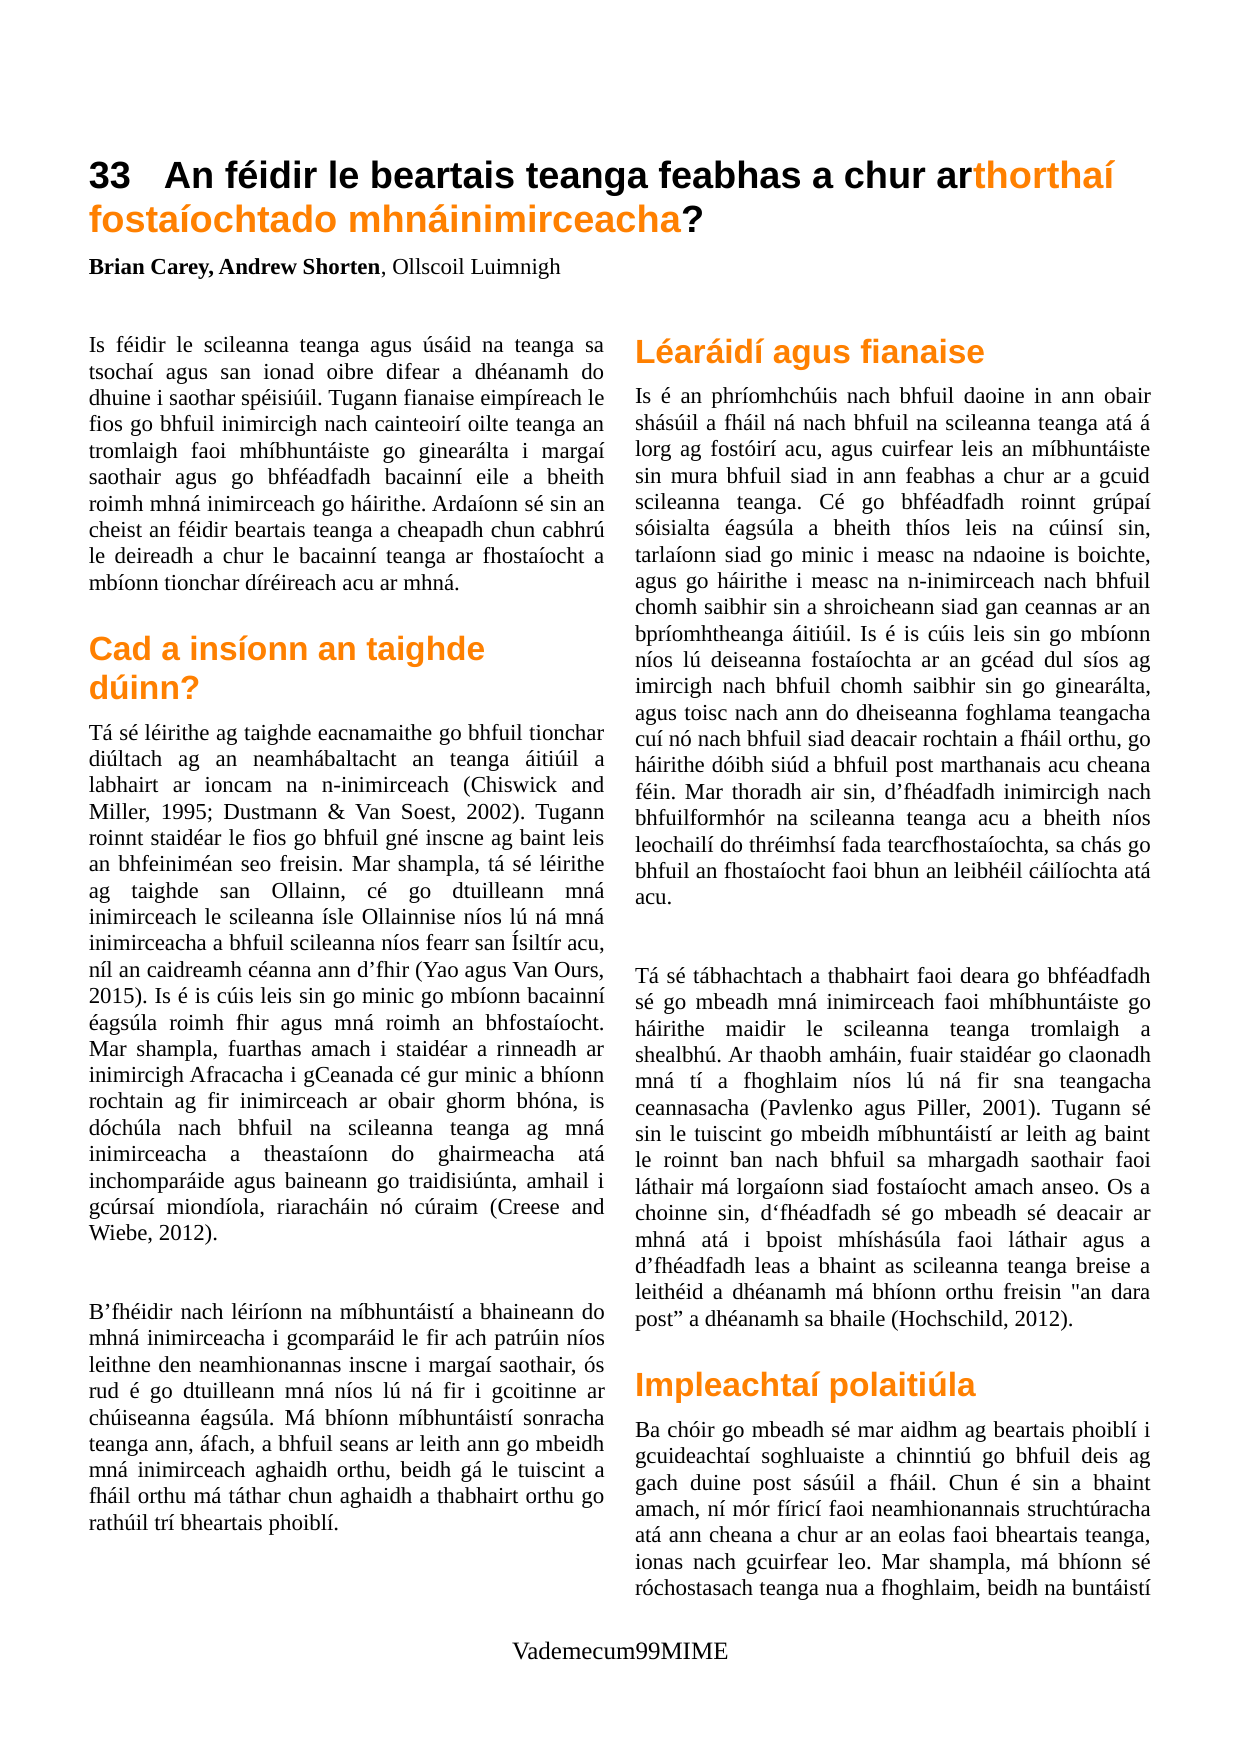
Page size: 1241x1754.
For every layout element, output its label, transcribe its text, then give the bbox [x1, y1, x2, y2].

text Tá sé léirithe ag taighde eacnamaithe go bhfuil tionchar diúltach ag an neamhábaltacht an teanga áitiúil a labhairt ar ioncam na n-inimirceach (Chiswick and Miller, 1995; Dustmann & Van Soest, 2002). Tugann roinnt staidéar le fios go bhfuil gné inscne ag baint leis an bhfeiniméan seo freisin. Mar shampla, tá sé léirithe ag taighde san Ollainn, cé go dtuilleann mná inimirceach le scileanna ísle Ollainnise níos lú ná mná inimirceacha a bhfuil scileanna níos fearr san Ísiltír acu, níl an caidreamh céanna ann d’fhir (Yao agus Van Ours, 2015). Is é is cúis leis sin go minic go mbíonn bacainní éagsúla roimh fhir agus mná roimh an bhfostaíocht. Mar shampla, fuarthas amach i staidéar a rinneadh ar inimircigh Afracacha i gCeanada cé gur minic a bhíonn rochtain ag fir inimirceach ar obair ghorm bhóna, is dóchúla nach bhfuil na scileanna teanga ag mná inimirceacha a theastaíonn do ghairmeacha atá inchomparáide agus baineann go traidisiúnta, amhail i gcúrsaí miondíola, riaracháin nó cúraim (Creese and Wiebe, 2012). [88, 719, 605, 1246]
text Is féidir le scileanna teanga agus úsáid na teanga sa tsochaí agus san ionad oibre difear a dhéanamh do dhuine i saothar spéisiúil. Tugann fianaise eimpíreach le fios go bhfuil inimircigh nach cainteoirí oilte teanga an tromlaigh faoi mhíbhuntáiste go ginearálta i margaí saothair agus go bhféadfadh bacainní eile a bheith roimh mhná inimirceach go háirithe. Ardaíonn sé sin an cheist an féidir beartais teanga a cheapadh chun cabhrú le deireadh a chur le bacainní teanga ar fhostaíocht a mbíonn tionchar díréireach acu ar mhná. [88, 331, 605, 595]
subtitle Cad a insíonn an taighde dúinn? [88, 629, 605, 706]
text Brian Carey, Andrew Shorten, Ollscoil Luimnigh [88, 253, 1152, 279]
text B’fhéidir nach léiríonn na míbhuntáistí a bhaineann do mhná inimirceacha i gcomparáid le fir ach patrúin níos leithne den neamhionannas inscne i margaí saothair, ós rud é go dtuilleann mná níos lú ná fir i gcoitinne ar chúiseanna éagsúla. Má bhíonn míbhuntáistí sonracha teanga ann, áfach, a bhfuil seans ar leith ann go mbeidh mná inimirceach aghaidh orthu, beidh gá le tuiscint a fháil orthu má táthar chun aghaidh a thabhairt orthu go rathúil trí bheartais phoiblí. [88, 1298, 605, 1535]
subtitle Léaráidí agus fianaise [635, 331, 1152, 370]
subtitle An féidir le beartais teanga feabhas a chur arthorthaí fostaíochtado mhnáinimirceacha? [88, 153, 1152, 240]
text Tá sé tábhachtach a thabhairt faoi deara go bhféadfadh sé go mbeadh mná inimirceach faoi mhíbhuntáiste go háirithe maidir le scileanna teanga tromlaigh a shealbhú. Ar thaobh amháin, fuair staidéar go claonadh mná tí a fhoghlaim níos lú ná fir sna teangacha ceannasacha (Pavlenko agus Piller, 2001). Tugann sé sin le tuiscint go mbeidh míbhuntáistí ar leith ag baint le roinnt ban nach bhfuil sa mhargadh saothair faoi láthair má lorgaíonn siad fostaíocht amach anseo. Os a choinne sin, d‘fhéadfadh sé go mbeadh sé deacair ar mhná atá i bpoist mhíshásúla faoi láthair agus a d’fhéadfadh leas a bhaint as scileanna teanga breise a leithéid a dhéanamh má bhíonn orthu freisin "an dara post” a dhéanamh sa bhaile (Hochschild, 2012). [635, 962, 1152, 1331]
subtitle Impleachtaí polaitiúla [635, 1365, 1152, 1403]
text Is é an phríomhchúis nach bhfuil daoine in ann obair shásúil a fháil ná nach bhfuil na scileanna teanga atá á lorg ag fostóirí acu, agus cuirfear leis an míbhuntáiste sin mura bhfuil siad in ann feabhas a chur ar a gcuid scileanna teanga. Cé go bhféadfadh roinnt grúpaí sóisialta éagsúla a bheith thíos leis na cúinsí sin, tarlaíonn siad go minic i measc na ndaoine is boichte, agus go háirithe i measc na n-inimirceach nach bhfuil chomh saibhir sin a shroicheann siad gan ceannas ar an bpríomhtheanga áitiúil. Is é is cúis leis sin go mbíonn níos lú deiseanna fostaíochta ar an gcéad dul síos ag imircigh nach bhfuil chomh saibhir sin go ginearálta, agus toisc nach ann do dheiseanna foghlama teangacha cuí nó nach bhfuil siad deacair rochtain a fháil orthu, go háirithe dóibh siúd a bhfuil post marthanais acu cheana féin. Mar thoradh air sin, d’fhéadfadh inimircigh nach bhfuilformhór na scileanna teanga acu a bheith níos leochailí do thréimhsí fada tearcfhostaíochta, sa chás go bhfuil an fhostaíocht faoi bhun an leibhéil cáilíochta atá acu. [635, 383, 1152, 910]
text Ba chóir go mbeadh sé mar aidhm ag beartais phoiblí i gcuideachtaí soghluaiste a chinntiú go bhfuil deis ag gach duine post sásúil a fháil. Chun é sin a bhaint amach, ní mór fíricí faoi neamhionannais struchtúracha atá ann cheana a chur ar an eolas faoi bheartais teanga, ionas nach gcuirfear leo. Mar shampla, má bhíonn sé róchostasach teanga nua a fhoghlaim, beidh na buntáistí [635, 1416, 1152, 1601]
